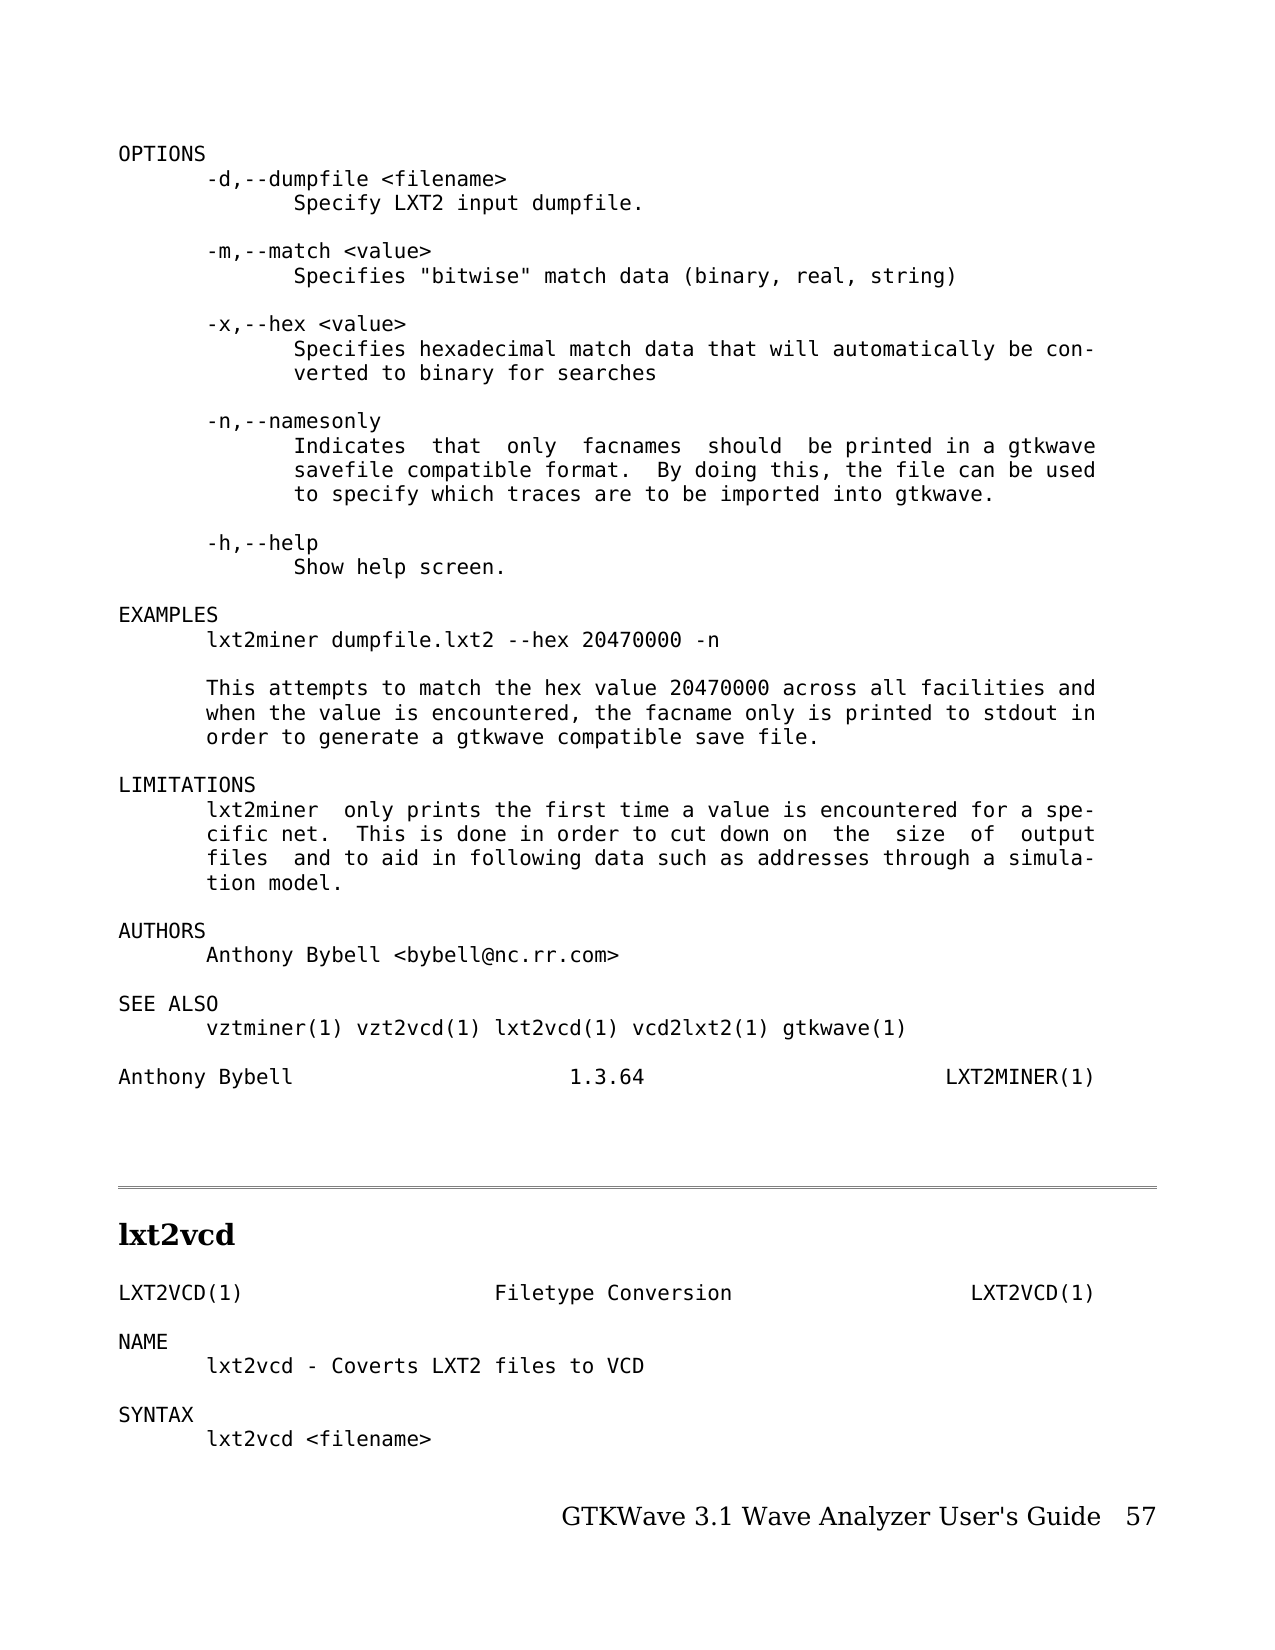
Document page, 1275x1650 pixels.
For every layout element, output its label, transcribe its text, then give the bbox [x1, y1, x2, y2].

text Specify LXT2 input dumpfile. [118, 191, 1157, 215]
text OPTIONS [118, 142, 1157, 167]
text Indicates that only facnames should be printed in a gtkwave [118, 434, 1157, 458]
text vztminer(1) vzt2vcd(1) lxt2vcd(1) vcd2lxt2(1) gtkwave(1) [118, 1016, 1157, 1040]
text LIMITATIONS [118, 773, 1157, 798]
text NAME [118, 1330, 1157, 1354]
text -x,--hex <value> [118, 312, 1157, 337]
text SYNTAX [118, 1403, 1157, 1427]
text -h,--help [118, 531, 1157, 555]
text lxt2vcd [118, 1218, 1157, 1252]
text verted to binary for searches [118, 361, 1157, 385]
text LXT2VCD(1) Filetype Conversion LXT2VCD(1) [118, 1281, 1157, 1306]
text Specifies "bitwise" match data (binary, real, string) [118, 264, 1157, 288]
text This attempts to match the hex value 20470000 across all facilities and [118, 676, 1157, 701]
text AUTHORS [118, 919, 1157, 943]
text lxt2vcd - Coverts LXT2 files to VCD [118, 1354, 1157, 1378]
text lxt2miner dumpfile.lxt2 --hex 20470000 -n [118, 628, 1157, 652]
text savefile compatible format. By doing this, the file can be used [118, 458, 1157, 482]
text SEE ALSO [118, 992, 1157, 1016]
text Specifies hexadecimal match data that will automatically be con- [118, 337, 1157, 361]
text EXAMPLES [118, 603, 1157, 628]
text -d,--dumpfile <filename> [118, 167, 1157, 191]
text order to generate a gtkwave compatible save file. [118, 725, 1157, 749]
text to specify which traces are to be imported into gtkwave. [118, 482, 1157, 506]
text cific net. This is done in order to cut down on the size of output [118, 822, 1157, 846]
text lxt2vcd <filename> [118, 1427, 1157, 1451]
text files and to aid in following data such as addresses through a simula- [118, 846, 1157, 871]
text -n,--namesonly [118, 409, 1157, 434]
text -m,--match <value> [118, 239, 1157, 264]
text lxt2miner only prints the first time a value is encountered for a spe- [118, 798, 1157, 822]
text Anthony Bybell <bybell@nc.rr.com> [118, 943, 1157, 968]
text when the value is encountered, the facname only is printed to stdout in [118, 701, 1157, 725]
text tion model. [118, 871, 1157, 895]
text Show help screen. [118, 555, 1157, 579]
text Anthony Bybell 1.3.64 LXT2MINER(1) [118, 1065, 1157, 1089]
